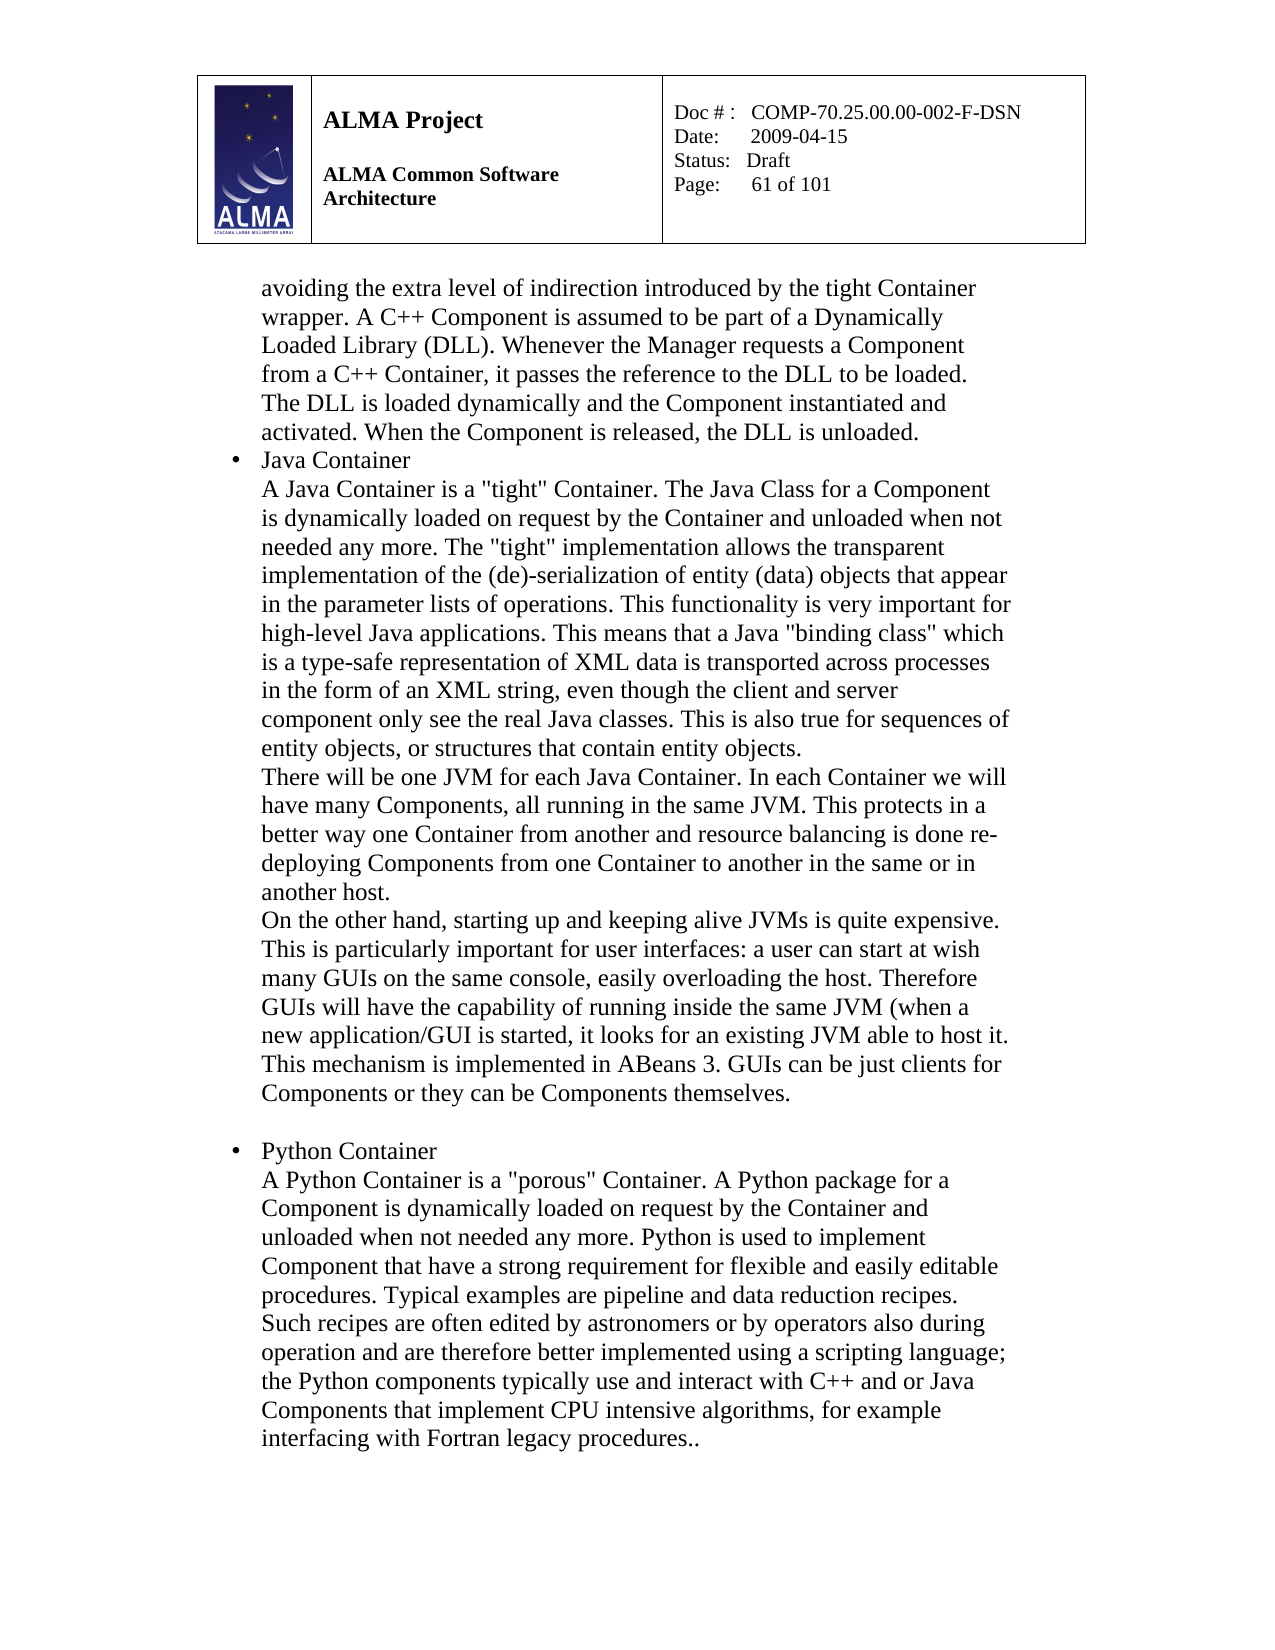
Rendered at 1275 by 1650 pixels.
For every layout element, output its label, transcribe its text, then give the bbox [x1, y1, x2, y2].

list Python Container A Python Container is a "porous" Container. A Python package for a Component is dynamically loaded on request by the Container and unloaded when not needed any more. Python is used to implement Component that have a strong requirement for flexible and easily editable procedures. Typical examples are pipeline and data reduction recipes. Such recipes are often edited by astronomers or by operators also during operation and are therefore better implemented using a scripting language; the Python components typically use and interact with C++ and or Java Components that implement CPU intensive algorithms, for example interfacing with Fortran legacy procedures.. [232, 1136, 1012, 1452]
picture [214, 85, 293, 235]
list avoiding the extra level of indirection introduced by the tight Container wrapper. A C++ Component is assumed to be part of a Dynamically Loaded Library (DLL). Whenever the Manager requests a Component from a C++ Container, it passes the reference to the DLL to be loaded. The DLL is loaded dynamically and the Component instantiated and activated. When the Component is released, the DLL is unloaded. [232, 273, 1012, 446]
list Java Container A Java Container is a "tight" Container. The Java Class for a Component is dynamically loaded on request by the Container and unloaded when not needed any more. The "tight" implementation allows the transparent implementation of the (de)-serialization of entity (data) objects that appear in the parameter lists of operations. This functionality is very important for high-level Java applications. This means that a Java "binding class" which is a type-safe representation of XML data is transported across processes in the form of an XML string, even though the client and server component only see the real Java classes. This is also true for sequences of entity objects, or structures that contain entity objects. There will be one JVM for each Java Container. In each Container we will have many Components, all running in the same JVM. This protects in a better way one Container from another and resource balancing is done re-deploying Components from one Container to another in the same or in another host. On the other hand, starting up and keeping alive JVMs is quite expensive. This is particularly important for user interfaces: a user can start at wish many GUIs on the same console, easily overloading the host. Therefore GUIs will have the capability of running inside the same JVM (when a new application/GUI is started, it looks for an existing JVM able to host it. This mechanism is implemented in ABeans 3. GUIs can be just clients for Components or they can be Components themselves. [232, 446, 1012, 1107]
